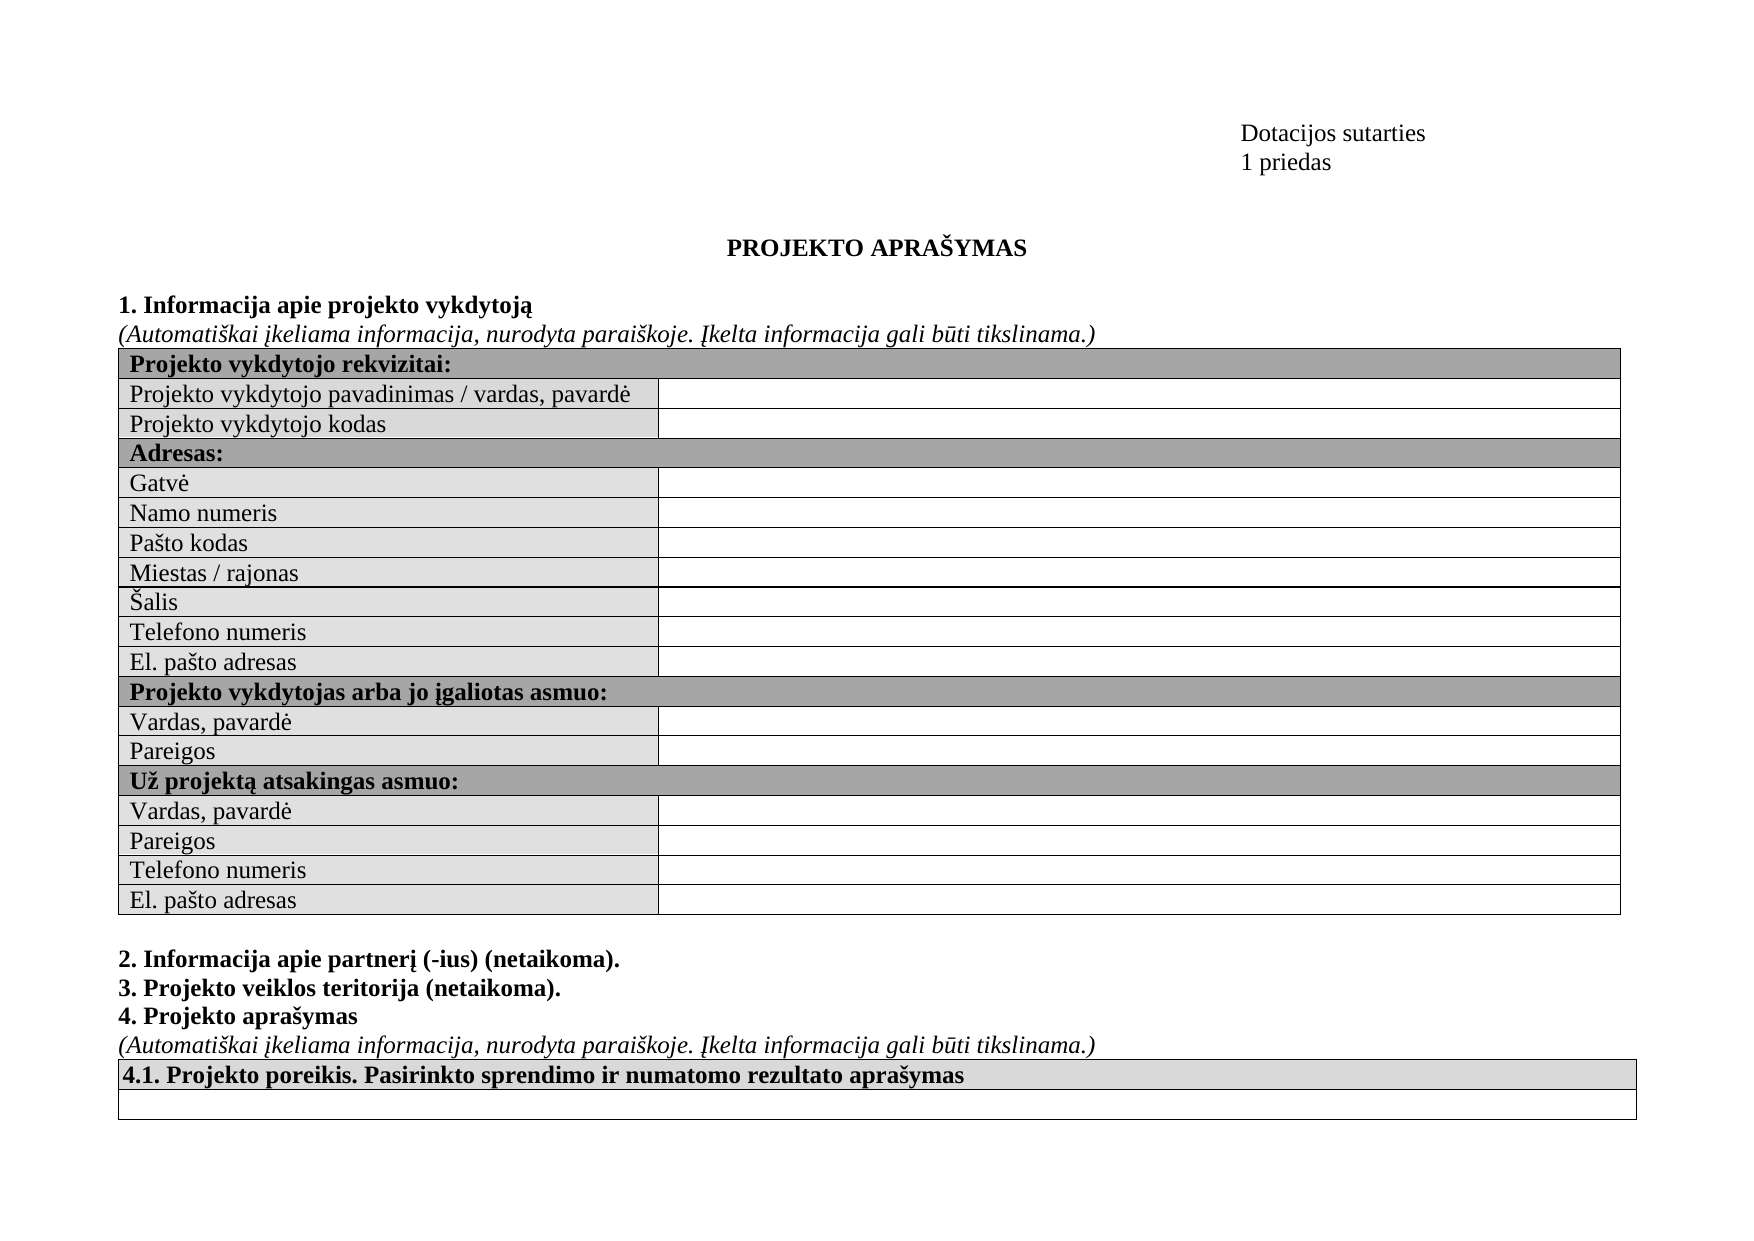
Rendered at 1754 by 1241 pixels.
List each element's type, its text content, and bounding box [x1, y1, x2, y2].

table_cell Pareigos [119, 736, 658, 765]
text (Automatiškai įkeliama informacija, nurodyta paraiškoje. Įkelta informacija gali būti tikslinama.) [118, 319, 1636, 348]
table_cell [659, 856, 1620, 884]
table_cell El. pašto adresas [119, 885, 658, 914]
table_cell Gatvė [119, 468, 658, 497]
table_header Projekto vykdytojo rekvizitai: [119, 349, 1620, 378]
table_cell [659, 558, 1620, 586]
table_cell Vardas, pavardė [119, 707, 658, 735]
table_header 4.1. Projekto poreikis. Pasirinkto sprendimo ir numatomo rezultato aprašymas [119, 1060, 1636, 1089]
table_cell [659, 826, 1620, 854]
table_cell [659, 468, 1620, 497]
table_cell Adresas: [119, 439, 1620, 467]
table_cell [119, 1090, 1636, 1118]
table_cell Telefono numeris [119, 856, 658, 884]
table_cell Projekto vykdytojas arba jo įgaliotas asmuo: [119, 677, 1620, 706]
table_cell [659, 409, 1620, 437]
table_cell Šalis [119, 588, 658, 616]
text Dotacijos sutarties [118, 118, 1636, 147]
table_cell Pašto kodas [119, 528, 658, 557]
table_cell [659, 379, 1620, 408]
text 2. Informacija apie partnerį (-ius) (netaikoma). [118, 944, 1636, 973]
text PROJEKTO APRAŠYMAS [118, 233, 1636, 262]
text 3. Projekto veiklos teritorija (netaikoma). [118, 973, 1636, 1001]
table_cell Už projektą atsakingas asmuo: [119, 766, 1620, 795]
table_cell [659, 707, 1620, 735]
table_cell Namo numeris [119, 498, 658, 527]
table_cell Projekto vykdytojo pavadinimas / vardas, pavardė [119, 379, 658, 408]
table_cell [659, 647, 1620, 676]
table_cell Projekto vykdytojo kodas [119, 409, 658, 437]
text 1 priedas [1240, 147, 1636, 176]
table_cell [659, 528, 1620, 557]
text 1. Informacija apie projekto vykdytoją [118, 291, 1636, 319]
table_cell [659, 588, 1620, 616]
table_cell [659, 736, 1620, 765]
table_cell [659, 617, 1620, 646]
text 4. Projekto aprašymas [118, 1001, 1636, 1030]
text (Automatiškai įkeliama informacija, nurodyta paraiškoje. Įkelta informacija gali būti tikslinama.) [118, 1030, 1636, 1059]
table_cell [659, 498, 1620, 527]
table_cell [659, 796, 1620, 825]
table_cell Miestas / rajonas [119, 558, 658, 586]
table_cell [659, 885, 1620, 914]
table_cell Telefono numeris [119, 617, 658, 646]
table_cell Vardas, pavardė [119, 796, 658, 825]
table_cell Pareigos [119, 826, 658, 854]
table_cell El. pašto adresas [119, 647, 658, 676]
